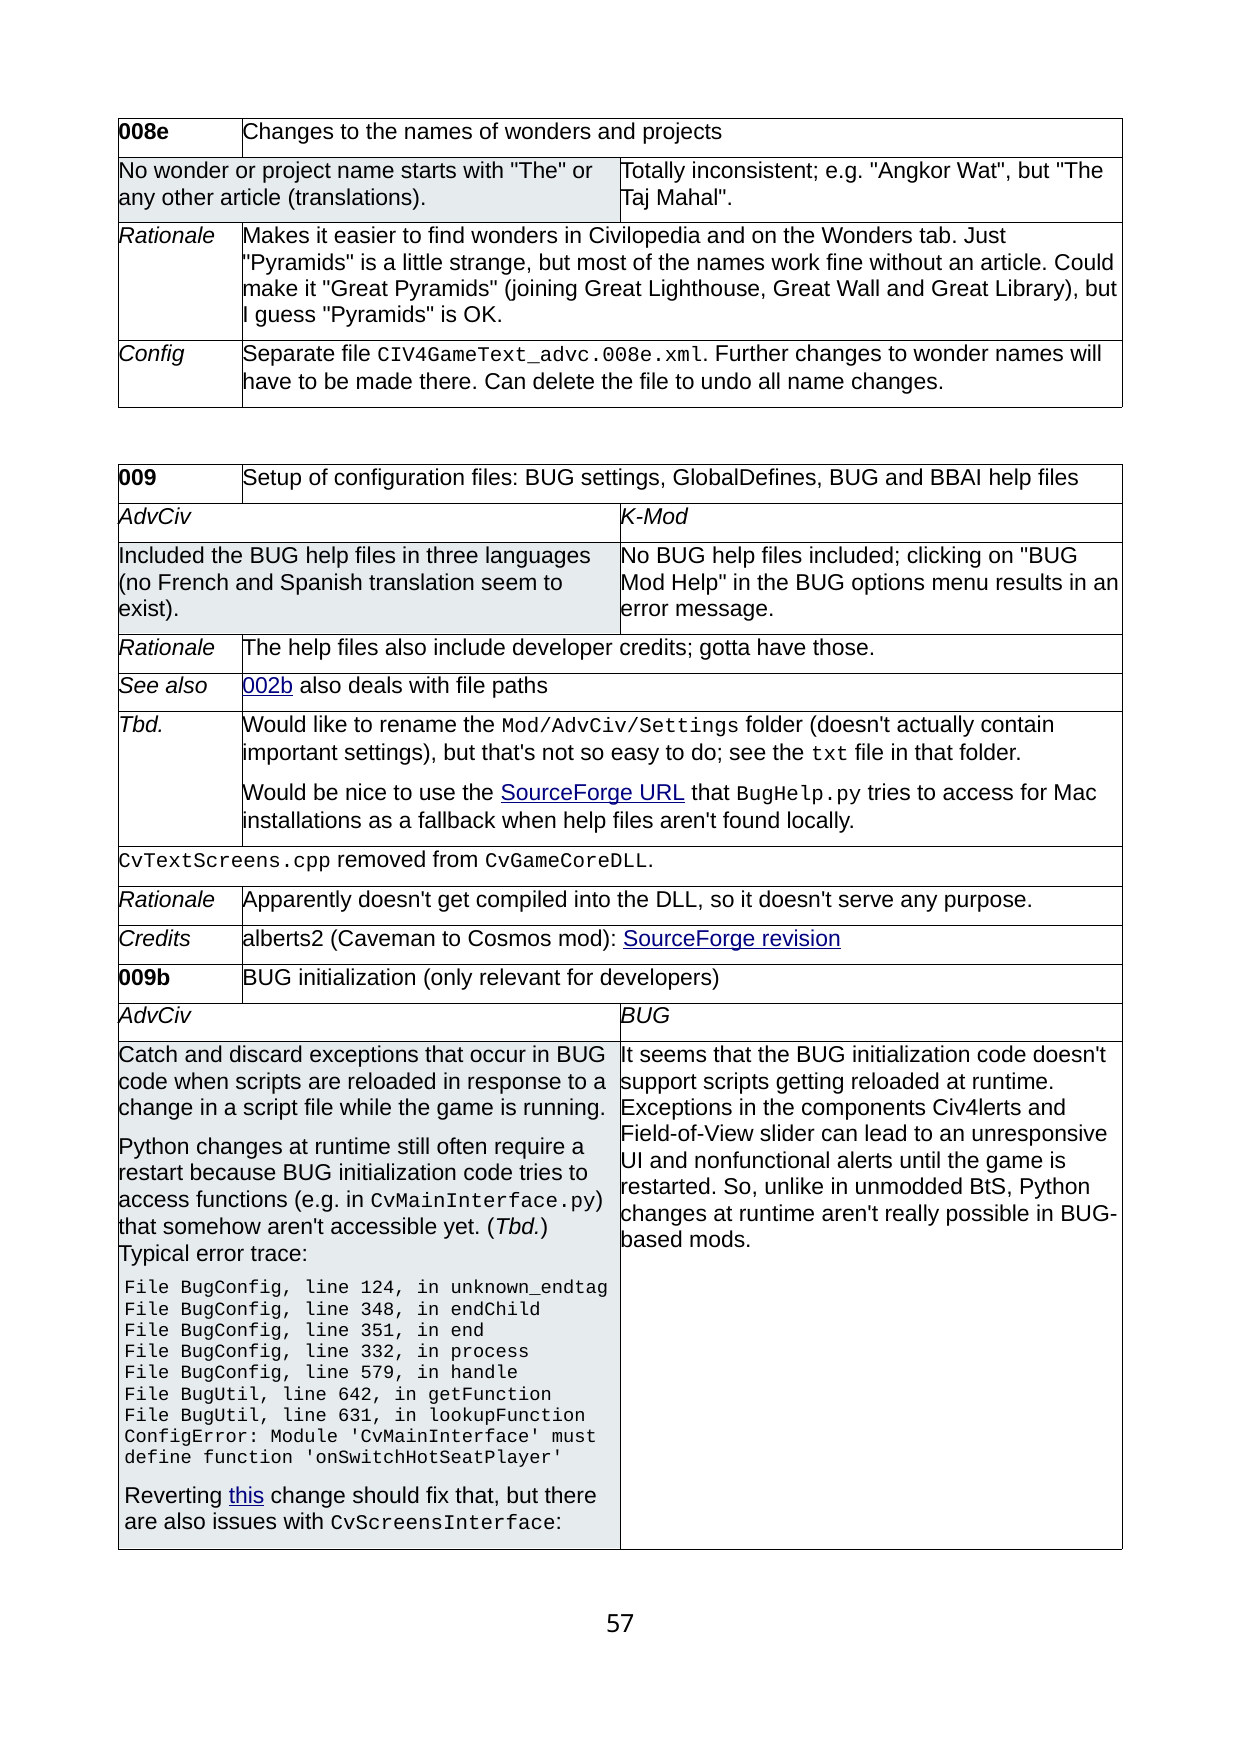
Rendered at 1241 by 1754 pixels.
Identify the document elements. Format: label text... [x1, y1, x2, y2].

table_cell AdvCiv [119, 1004, 620, 1041]
table_cell Catch and discard exceptions that occur in BUG code when scripts are reloaded in response to a change in a script file while the game is running. Python changes at runtime still often require a restart because BUG initialization code tries to access functions (e.g. in CvMainInterface.py) that somehow aren't accessible yet. (Tbd.) Typical error trace: File BugConfig, line 124, in unknown_endtag File BugConfig, line 348, in endChild File BugConfig, line 351, in end File BugConfig, line 332, in process File BugConfig, line 579, in handle File BugUtil, line 642, in getFunction File BugUtil, line 631, in lookupFunction ConfigError: Module 'CvMainInterface' must define function 'onSwitchHotSeatPlayer' Reverting this change should fix that, but there are also issues with CvScreensInterface: [119, 1042, 620, 1548]
table_cell BUG [621, 1004, 1122, 1041]
table_cell Would like to rename the Mod/AdvCiv/Settings folder (doesn't actually contain important settings), but that's not so easy to do; see the txt file in that folder. Would be nice to use the SourceForge URL that BugHelp.py tries to access for Mac installations as a fallback when help files aren't found locally. [243, 712, 1122, 846]
table_cell No wonder or project name starts with "The" or any other article (translations). [119, 158, 620, 222]
table_header Setup of configuration files: BUG settings, GlobalDefines, BUG and BBAI help files [243, 465, 1122, 503]
table_cell Separate file CIV4GameText_advc.008e.xml. Further changes to wonder names will have to be made there. Can delete the file to undo all name changes. [243, 341, 1122, 407]
table_cell Included the BUG help files in three languages (no French and Spanish translation seem to exist). [119, 543, 620, 633]
table_cell 008e [119, 119, 242, 157]
table_cell CvTextScreens.cpp removed from CvGameCoreDLL. [119, 847, 1122, 886]
table_cell Rationale [119, 887, 242, 925]
table_cell See also [119, 674, 242, 711]
table_header 009 [119, 465, 242, 503]
table_cell 002b also deals with file paths [243, 674, 1122, 711]
table_cell Config [119, 341, 242, 407]
table_cell The help files also include developer credits; gotta have those. [243, 635, 1122, 672]
table_cell alberts2 (Caveman to Cosmos mod): SourceForge revision [243, 926, 1122, 963]
table_cell Changes to the names of wonders and projects [243, 119, 1122, 157]
table_cell Rationale [119, 223, 242, 340]
table_cell No BUG help files included; clicking on "BUG Mod Help" in the BUG options menu results in an error message. [621, 543, 1122, 633]
table_cell K-Mod [621, 504, 1122, 542]
table_cell Totally inconsistent; e.g. "Angkor Wat", but "The Taj Mahal". [621, 158, 1122, 222]
table_cell Makes it easier to find wonders in Civilopedia and on the Wonders tab. Just "Pyramids" is a little strange, but most of the names work fine without an article. Could make it "Great Pyramids" (joining Great Lighthouse, Great Wall and Great Library), but I guess "Pyramids" is OK. [243, 223, 1122, 340]
table_cell Rationale [119, 635, 242, 672]
table_cell It seems that the BUG initialization code doesn't support scripts getting reloaded at runtime. Exceptions in the components Civ4lerts and Field-of-View slider can lead to an unresponsive UI and nonfunctional alerts until the game is restarted. So, unlike in unmodded BtS, Python changes at runtime aren't really possible in BUG-based mods. [621, 1042, 1122, 1548]
table_cell Apparently doesn't get compiled into the DLL, so it doesn't serve any purpose. [243, 887, 1122, 925]
table_cell Tbd. [119, 712, 242, 846]
table_cell AdvCiv [119, 504, 620, 542]
table_cell BUG initialization (only relevant for developers) [243, 965, 1122, 1002]
table_cell 009b [119, 965, 242, 1002]
table_cell Credits [119, 926, 242, 963]
